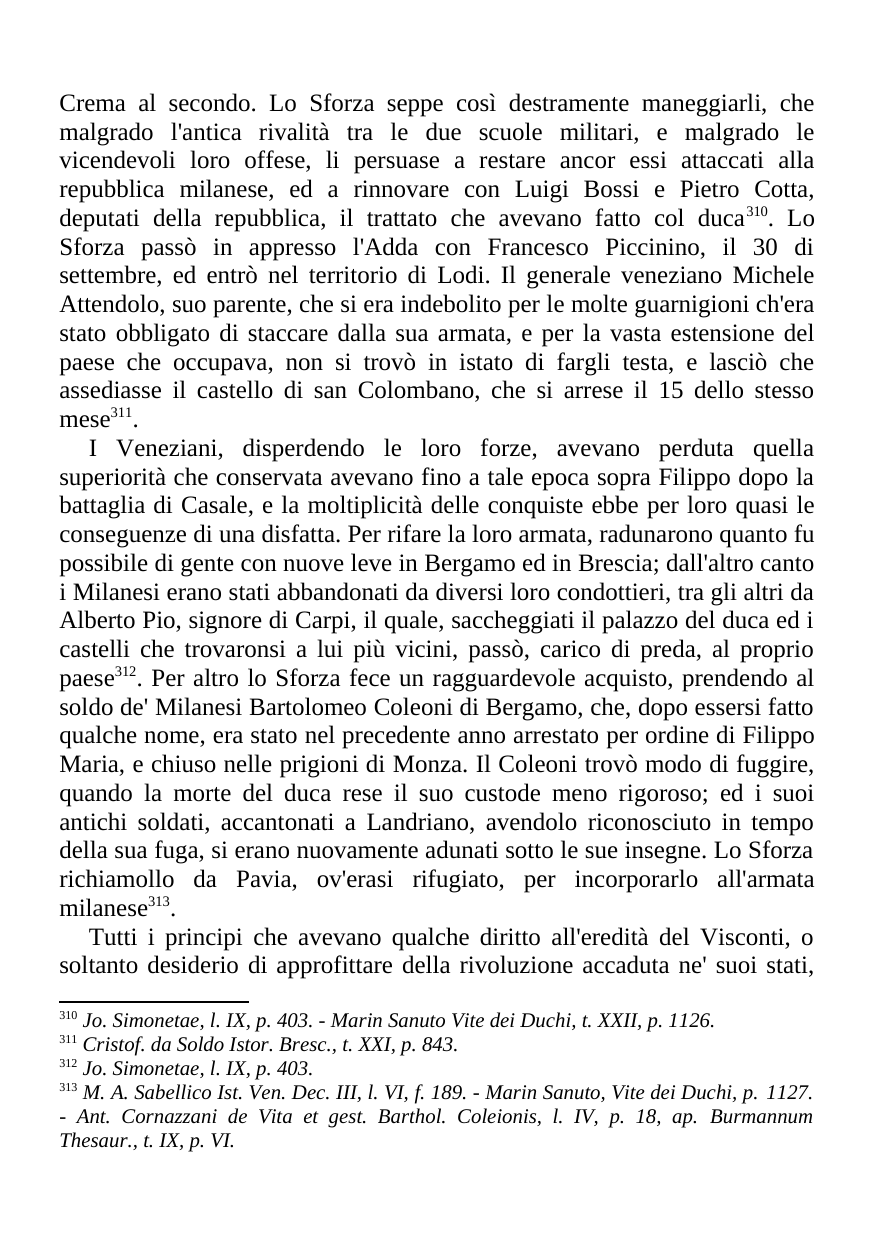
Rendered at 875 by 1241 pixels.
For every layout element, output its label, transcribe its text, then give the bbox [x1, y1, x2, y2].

text Jo. Simonetae, l. IX, p. 403. [59, 1056, 815, 1080]
text Cristof. da Soldo Istor. Bresc., t. XXI, p. 843. [59, 1032, 815, 1056]
text Crema al secondo. Lo Sforza seppe così destramente maneggiarli, che malgrado l'antica rivalità tra le due scuole militari, e malgrado le vicendevoli loro offese, li persuase a restare ancor essi attaccati alla repubblica milanese, ed a rinnovare con Luigi Bossi e Pietro Cotta, deputati della repubblica, il trattato che avevano fatto col duca. Lo Sforza passò in appresso l'Adda con Francesco Piccinino, il 30 di settembre, ed entrò nel territorio di Lodi. Il generale veneziano Michele Attendolo, suo parente, che si era indebolito per le molte guarnigioni ch'era stato obbligato di staccare dalla sua armata, e per la vasta estensione del paese che occupava, non si trovò in istato di fargli testa, e lasciò che assediasse il castello di san Colombano, che si arrese il 15 dello stesso mese. [59, 88, 815, 433]
text I Veneziani, disperdendo le loro forze, avevano perduta quella superiorità che conservata avevano fino a tale epoca sopra Filippo dopo la battaglia di Casale, e la moltiplicità delle conquiste ebbe per loro quasi le conseguenze di una disfatta. Per rifare la loro armata, radunarono quanto fu possibile di gente con nuove leve in Bergamo ed in Brescia; dall'altro canto i Milanesi erano stati abbandonati da diversi loro condottieri, tra gli altri da Alberto Pio, signore di Carpi, il quale, saccheggiati il palazzo del duca ed i castelli che trovaronsi a lui più vicini, passò, carico di preda, al proprio paese. Per altro lo Sforza fece un ragguardevole acquisto, prendendo al soldo de' Milanesi Bartolomeo Coleoni di Bergamo, che, dopo essersi fatto qualche nome, era stato nel precedente anno arrestato per ordine di Filippo Maria, e chiuso nelle prigioni di Monza. Il Coleoni trovò modo di fuggire, quando la morte del duca rese il suo custode meno rigoroso; ed i suoi antichi soldati, accantonati a Landriano, avendolo riconosciuto in tempo della sua fuga, si erano nuovamente adunati sotto le sue insegne. Lo Sforza richiamollo da Pavia, ov'erasi rifugiato, per incorporarlo all'armata milanese. [59, 433, 815, 922]
text Tutti i principi che avevano qualche diritto all'eredità del Visconti, o soltanto desiderio di approfittare della rivoluzione accaduta ne' suoi stati, [59, 922, 815, 979]
text Jo. Simonetae, l. IX, p. 403. - Marin Sanuto Vite dei Duchi, t. XXII, p. 1126. [59, 1008, 815, 1032]
text M. A. Sabellico Ist. Ven. Dec. III, l. VI, f. 189. - Marin Sanuto, Vite dei Duchi, p. 1127. - Ant. Cornazzani de Vita et gest. Barthol. Coleionis, l. IV, p. 18, ap. Burmannum Thesaur., t. IX, p. VI. [59, 1080, 815, 1152]
